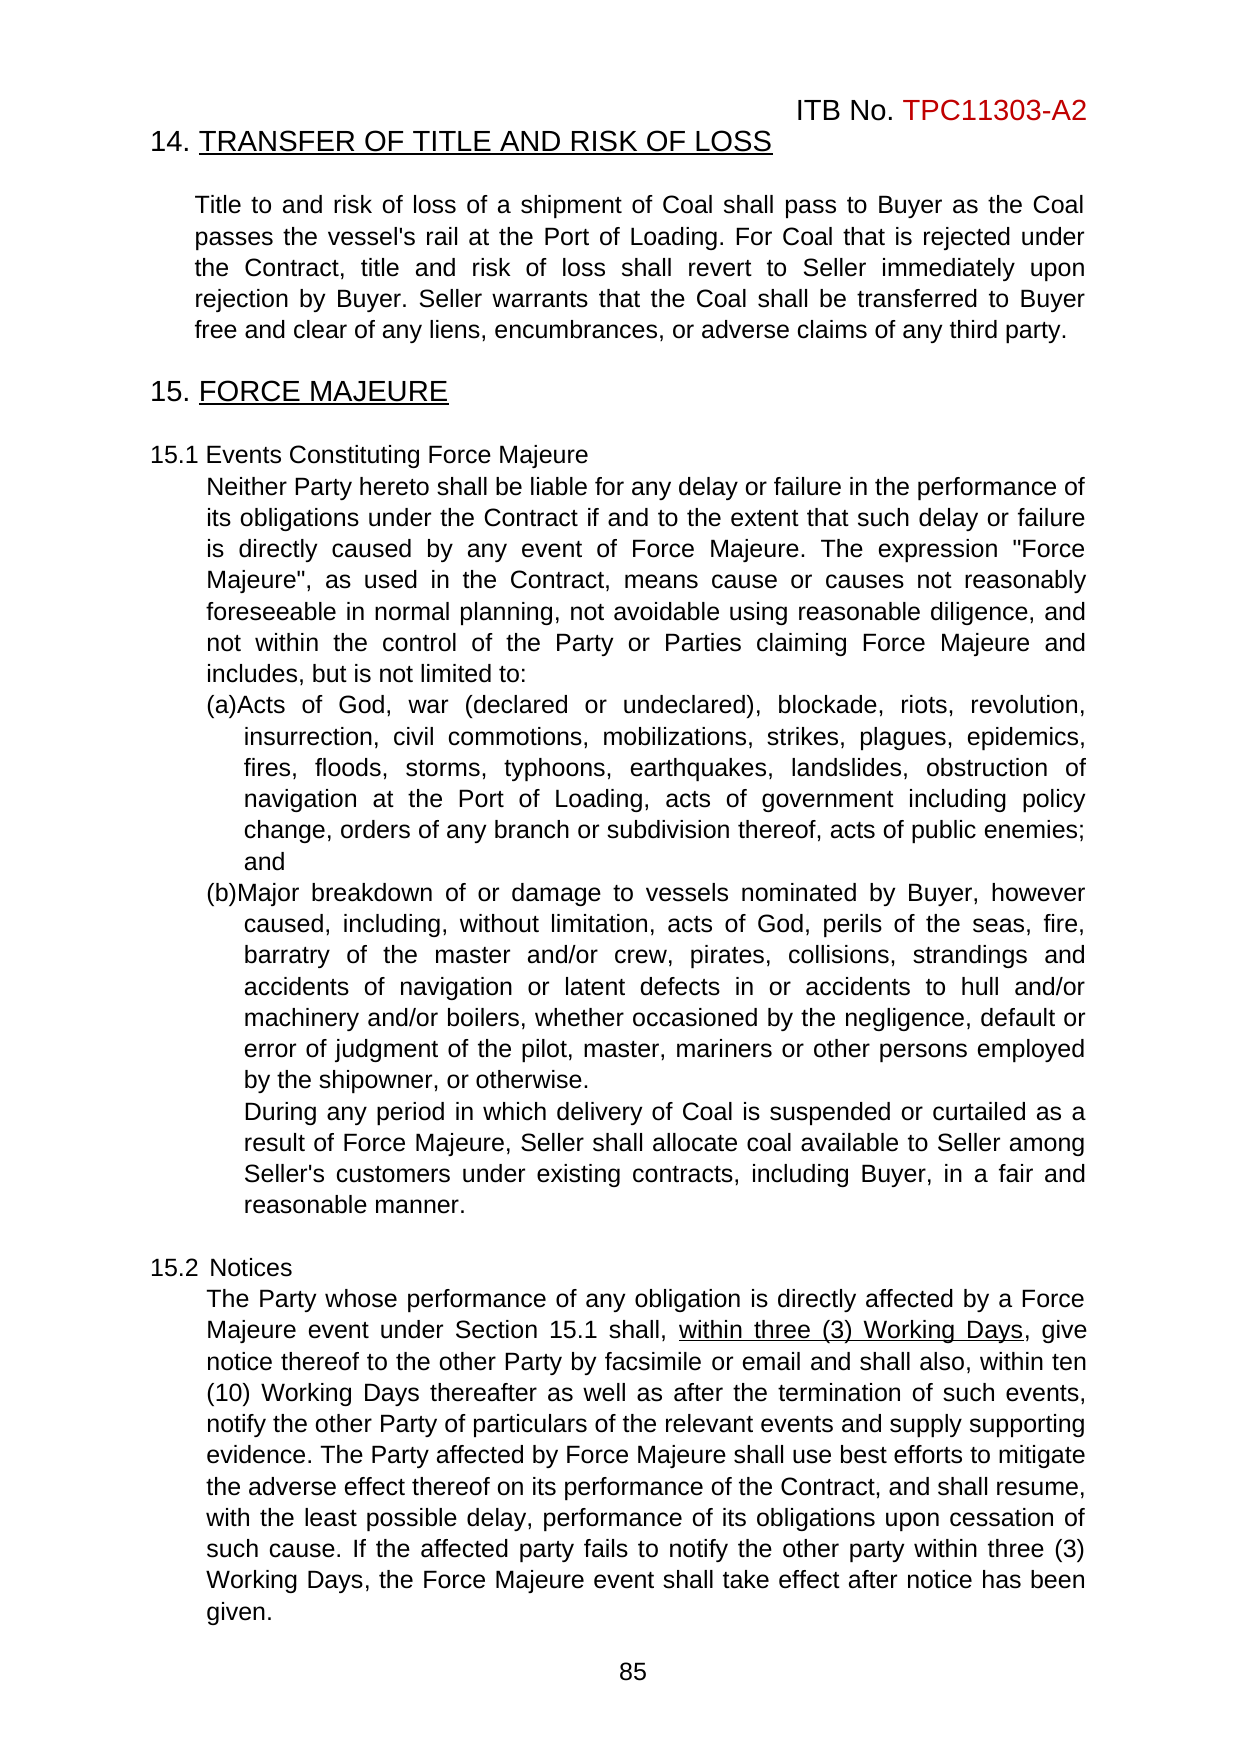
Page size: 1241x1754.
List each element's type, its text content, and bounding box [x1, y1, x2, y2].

text 15. FORCE MAJEURE [150, 376, 1192, 407]
text Neither Party hereto shall be liable for any delay or failure in the performance of its obligations under the Contract if and to the extent that such delay or failure is directly caused by any event of Force Majeure. The expression "Force Majeure", as used in the Contract, means cause or causes not reasonably foreseeable in normal planning, not avoidable using reasonable diligence, and not within the control of the Party or Parties claiming Force Majeure and includes, but is not limited to: [206, 470, 1087, 689]
text 15.2 Notices [150, 1251, 1087, 1282]
text Title to and risk of loss of a shipment of Coal shall pass to Buyer as the Coal passes the vessel's rail at the Port of Loading. For Coal that is rejected under the Contract, title and risk of loss shall revert to Seller immediately upon rejection by Buyer. Seller warrants that the Coal shall be transferred to Buyer free and clear of any liens, encumbrances, or adverse claims of any third party. [194, 189, 1087, 345]
text 14. TRANSFER OF TITLE AND RISK OF LOSS [150, 126, 1192, 157]
text The Party whose performance of any obligation is directly affected by a Force Majeure event under Section 15.1 shall, within three (3) Working Days, give notice thereof to the other Party by facsimile or email and shall also, within ten (10) Working Days thereafter as well as after the termination of such events, notify the other Party of particulars of the relevant events and supply supporting evidence. The Party affected by Force Majeure shall use best efforts to mitigate the adverse effect thereof on its performance of the Contract, and shall resume, with the least possible delay, performance of its obligations upon cessation of such cause. If the affected party fails to notify the other party within three (3) Working Days, the Force Majeure event shall take effect after notice has been given. [206, 1282, 1087, 1626]
text 15.1 Events Constituting Force Majeure [150, 439, 1087, 470]
text (a)Acts of God, war (declared or undeclared), blockade, riots, revolution, insurrection, civil commotions, mobilizations, strikes, plagues, epidemics, fires, floods, storms, typhoons, earthquakes, landslides, obstruction of navigation at the Port of Loading, acts of government including policy change, orders of any branch or subdivision thereof, acts of public enemies; and [206, 689, 1087, 876]
text During any period in which delivery of Coal is suspended or curtailed as a result of Force Majeure, Seller shall allocate coal available to Seller among Seller's customers under existing contracts, including Buyer, in a fair and reasonable manner. [244, 1095, 1087, 1220]
text (b)Major breakdown of or damage to vessels nominated by Buyer, however caused, including, without limitation, acts of God, perils of the seas, fire, barratry of the master and/or crew, pirates, collisions, strandings and accidents of navigation or latent defects in or accidents to hull and/or machinery and/or boilers, whether occasioned by the negligence, default or error of judgment of the pilot, master, mariners or other persons employed by the shipowner, or otherwise. [206, 876, 1087, 1095]
